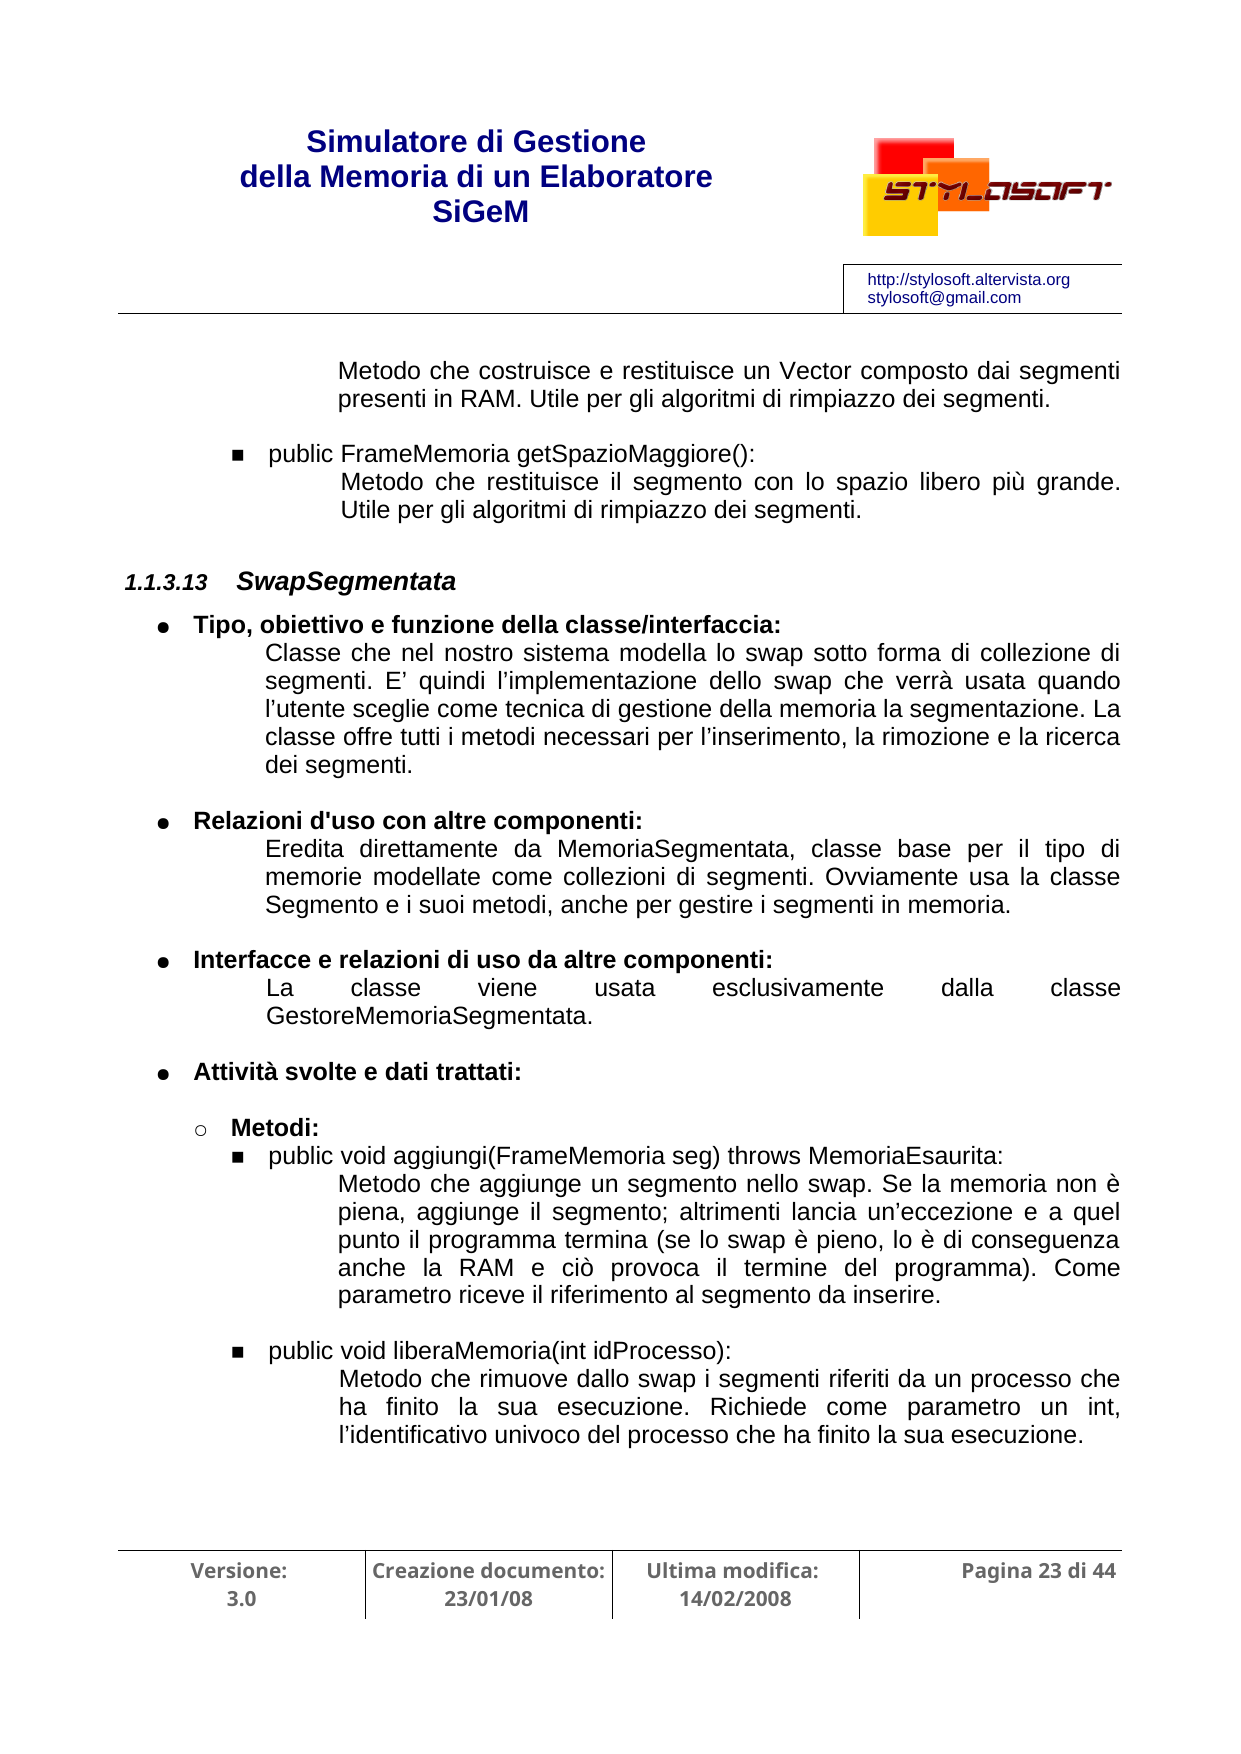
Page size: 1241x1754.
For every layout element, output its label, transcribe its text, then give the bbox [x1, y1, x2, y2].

list Interfacce e relazioni di uso da altre componenti: [156, 946, 1122, 974]
text Classe che nel nostro sistema modella lo swap sotto forma di collezione di segmenti. E’ quindi l’implementazione dello swap che verrà usata quando l’utente sceglie come tecnica di gestione della memoria la segmentazione. La classe offre tutti i metodi necessari per l’inserimento, la rimozione e la ricerca dei segmenti. [265, 639, 1122, 779]
text Metodo che restituisce il segmento con lo spazio libero più grande. Utile per gli algoritmi di rimpiazzo dei segmenti. [340, 468, 1122, 524]
text Eredita direttamente da MemoriaSegmentata, classe base per il tipo di memorie modellate come collezioni di segmenti. Ovviamente usa la classe Segmento e i suoi metodi, anche per gestire i segmenti in memoria. [265, 834, 1122, 918]
text Metodo che costruisce e restituisce un Vector composto dai segmenti presenti in RAM. Utile per gli algoritmi di rimpiazzo dei segmenti. [338, 357, 1122, 412]
list Tipo, obiettivo e funzione della classe/interfaccia: [156, 611, 1122, 639]
list public void liberaMemoria(int idProcesso): [231, 1337, 1122, 1365]
list Attività svolte e dati trattati: [156, 1058, 1122, 1086]
text Metodo che aggiunge un segmento nello swap. Se la memoria non è piena, aggiunge il segmento; altrimenti lancia un’eccezione e a quel punto il programma termina (se lo swap è pieno, lo è di conseguenza anche la RAM e ciò provoca il termine del programma). Come parametro riceve il riferimento al segmento da inserire. [338, 1169, 1122, 1309]
text Metodo che rimuove dallo swap i segmenti riferiti da un processo che ha finito la sua esecuzione. Richiede come parametro un int, l’identificativo univoco del processo che ha finito la sua esecuzione. [339, 1365, 1122, 1449]
list public FrameMemoria getSpazioMaggiore(): [231, 440, 1122, 468]
list Relazioni d'uso con altre componenti: [156, 807, 1122, 834]
subtitle SwapSegmentata [118, 567, 1122, 596]
list Metodi: [193, 1114, 1122, 1142]
text La classe viene usata esclusivamente dalla classe GestoreMemoriaSegmentata. [266, 974, 1122, 1030]
list public void aggiungi(FrameMemoria seg) throws MemoriaEsaurita: [231, 1142, 1122, 1169]
picture [848, 123, 1117, 247]
